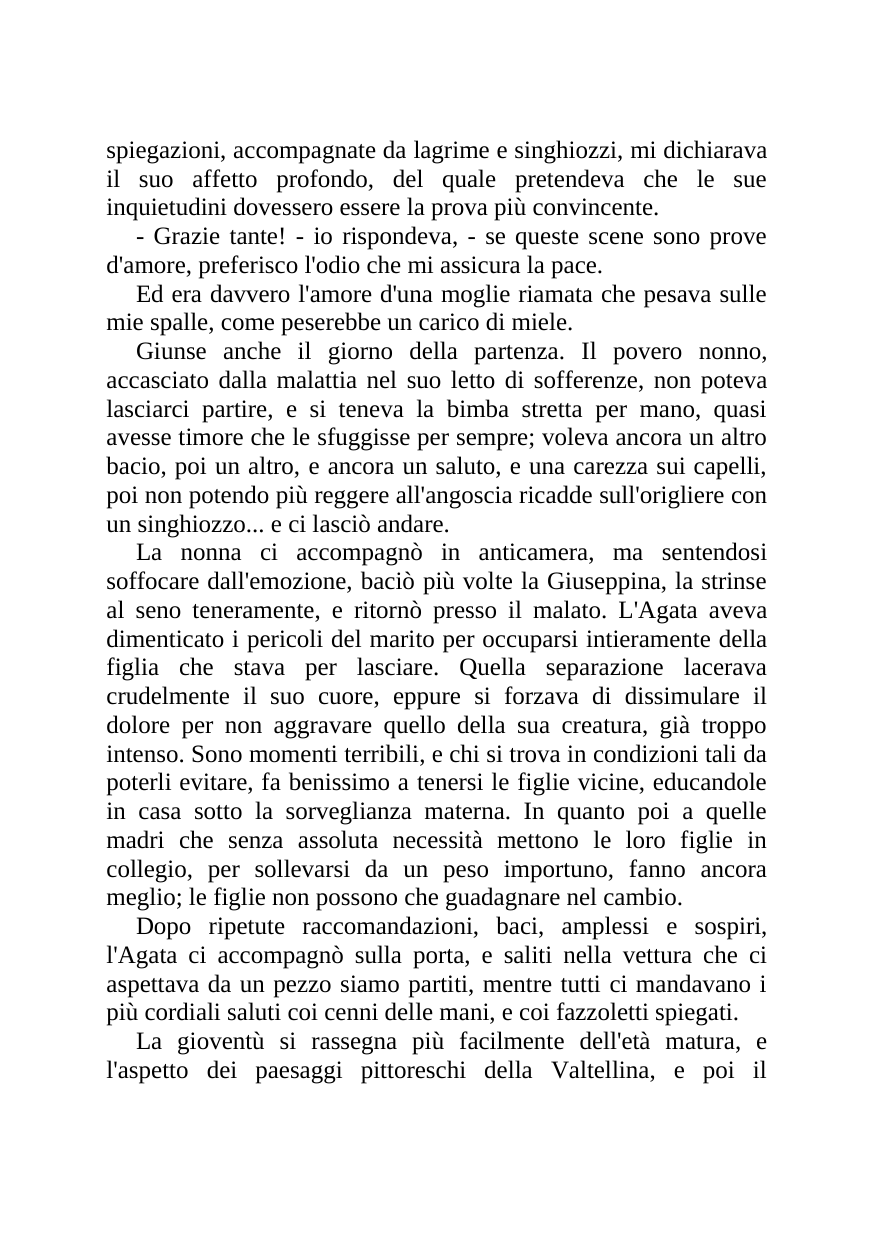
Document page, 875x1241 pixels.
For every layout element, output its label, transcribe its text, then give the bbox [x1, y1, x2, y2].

text Ed era davvero l'amore d'una moglie riamata che pesava sulle mie spalle, come peserebbe un carico di miele. [106, 279, 768, 336]
text Dopo ripetute raccomandazioni, baci, amplessi e sospiri, l'Agata ci accompagnò sulla porta, e saliti nella vettura che ci aspettava da un pezzo siamo partiti, mentre tutti ci mandavano i più cordiali saluti coi cenni delle mani, e coi fazzoletti spiegati. [106, 911, 768, 1026]
text La nonna ci accompagnò in anticamera, ma sentendosi soffocare dall'emozione, baciò più volte la Giuseppina, la strinse al seno teneramente, e ritornò presso il malato. L'Agata aveva dimenticato i pericoli del marito per occuparsi intieramente della figlia che stava per lasciare. Quella separazione lacerava crudelmente il suo cuore, eppure si forzava di dissimulare il dolore per non aggravare quello della sua creatura, già troppo intenso. Sono momenti terribili, e chi si trova in condizioni tali da poterli evitare, fa benissimo a tenersi le figlie vicine, educandole in casa sotto la sorveglianza materna. In quanto poi a quelle madri che senza assoluta necessità mettono le loro figlie in collegio, per sollevarsi da un peso importuno, fanno ancora meglio; le figlie non possono che guadagnare nel cambio. [106, 537, 768, 911]
text La gioventù si rassegna più facilmente dell'età matura, e l'aspetto dei paesaggi pittoreschi della Valtellina, e poi il [106, 1026, 768, 1084]
text spiegazioni, accompagnate da lagrime e singhiozzi, mi dichiarava il suo affetto profondo, del quale pretendeva che le sue inquietudini dovessero essere la prova più convincente. [106, 135, 768, 221]
text Giunse anche il giorno della partenza. Il povero nonno, accasciato dalla malattia nel suo letto di sofferenze, non poteva lasciarci partire, e si teneva la bimba stretta per mano, quasi avesse timore che le sfuggisse per sempre; voleva ancora un altro bacio, poi un altro, e ancora un saluto, e una carezza sui capelli, poi non potendo più reggere all'angoscia ricadde sull'origliere con un singhiozzo... e ci lasciò andare. [106, 336, 768, 537]
text - Grazie tante! - io rispondeva, - se queste scene sono prove d'amore, preferisco l'odio che mi assicura la pace. [106, 221, 768, 279]
